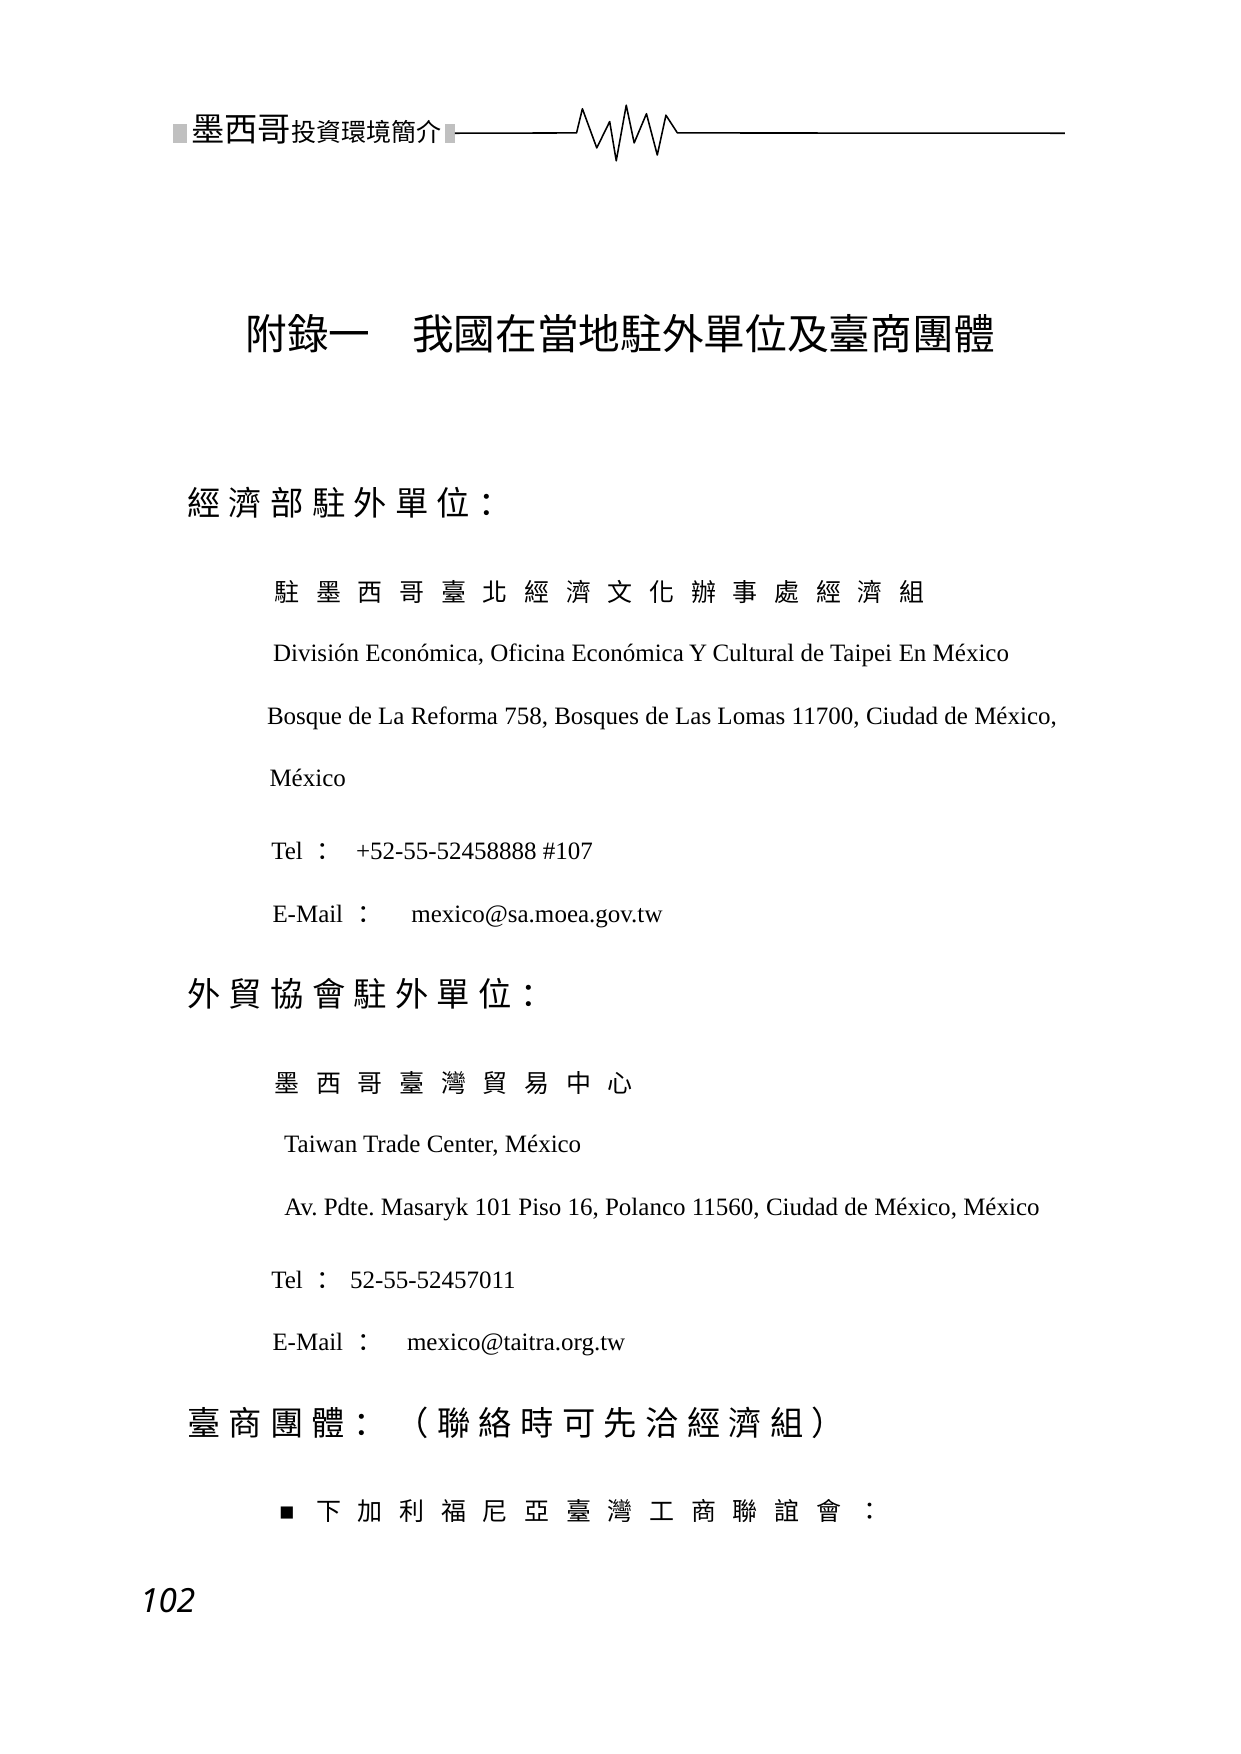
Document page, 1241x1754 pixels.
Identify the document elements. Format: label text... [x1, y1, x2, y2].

text 駐墨西哥臺北經濟文化辦事處經濟組 [183, 549, 1058, 611]
text 墨西哥臺灣貿易中心 [183, 1040, 1058, 1102]
text Tel：52-55-52457011 [183, 1227, 1058, 1290]
text 附錄一 我國在當地駐外單位及臺商團體 [183, 290, 1058, 352]
text ■下加利福尼亞臺灣工商聯誼會： [183, 1468, 1058, 1531]
text E-Mail：mexico@taitra.org.tw [183, 1290, 1058, 1352]
text Bosque de La Reforma 758, Bosques de Las Lomas 11700, Ciudad de México, México [232, 674, 1058, 799]
text Av. Pdte. Masaryk 101 Piso 16, Polanco 11560, Ciudad de México, México [183, 1165, 1058, 1227]
text Taiwan Trade Center, México [183, 1102, 1058, 1165]
text 臺商團體：（聯絡時可先洽經濟組） [183, 1379, 1058, 1441]
text División Económica, Oficina Económica Y Cultural de Taipei En México [183, 611, 1058, 674]
text E-Mail：mexico@sa.moea.gov.tw [183, 861, 1058, 924]
text Tel：+52-55-52458888 #107 [183, 799, 1058, 861]
text 經濟部駐外單位： [183, 459, 1058, 522]
text 外貿協會駐外單位： [183, 950, 1058, 1013]
